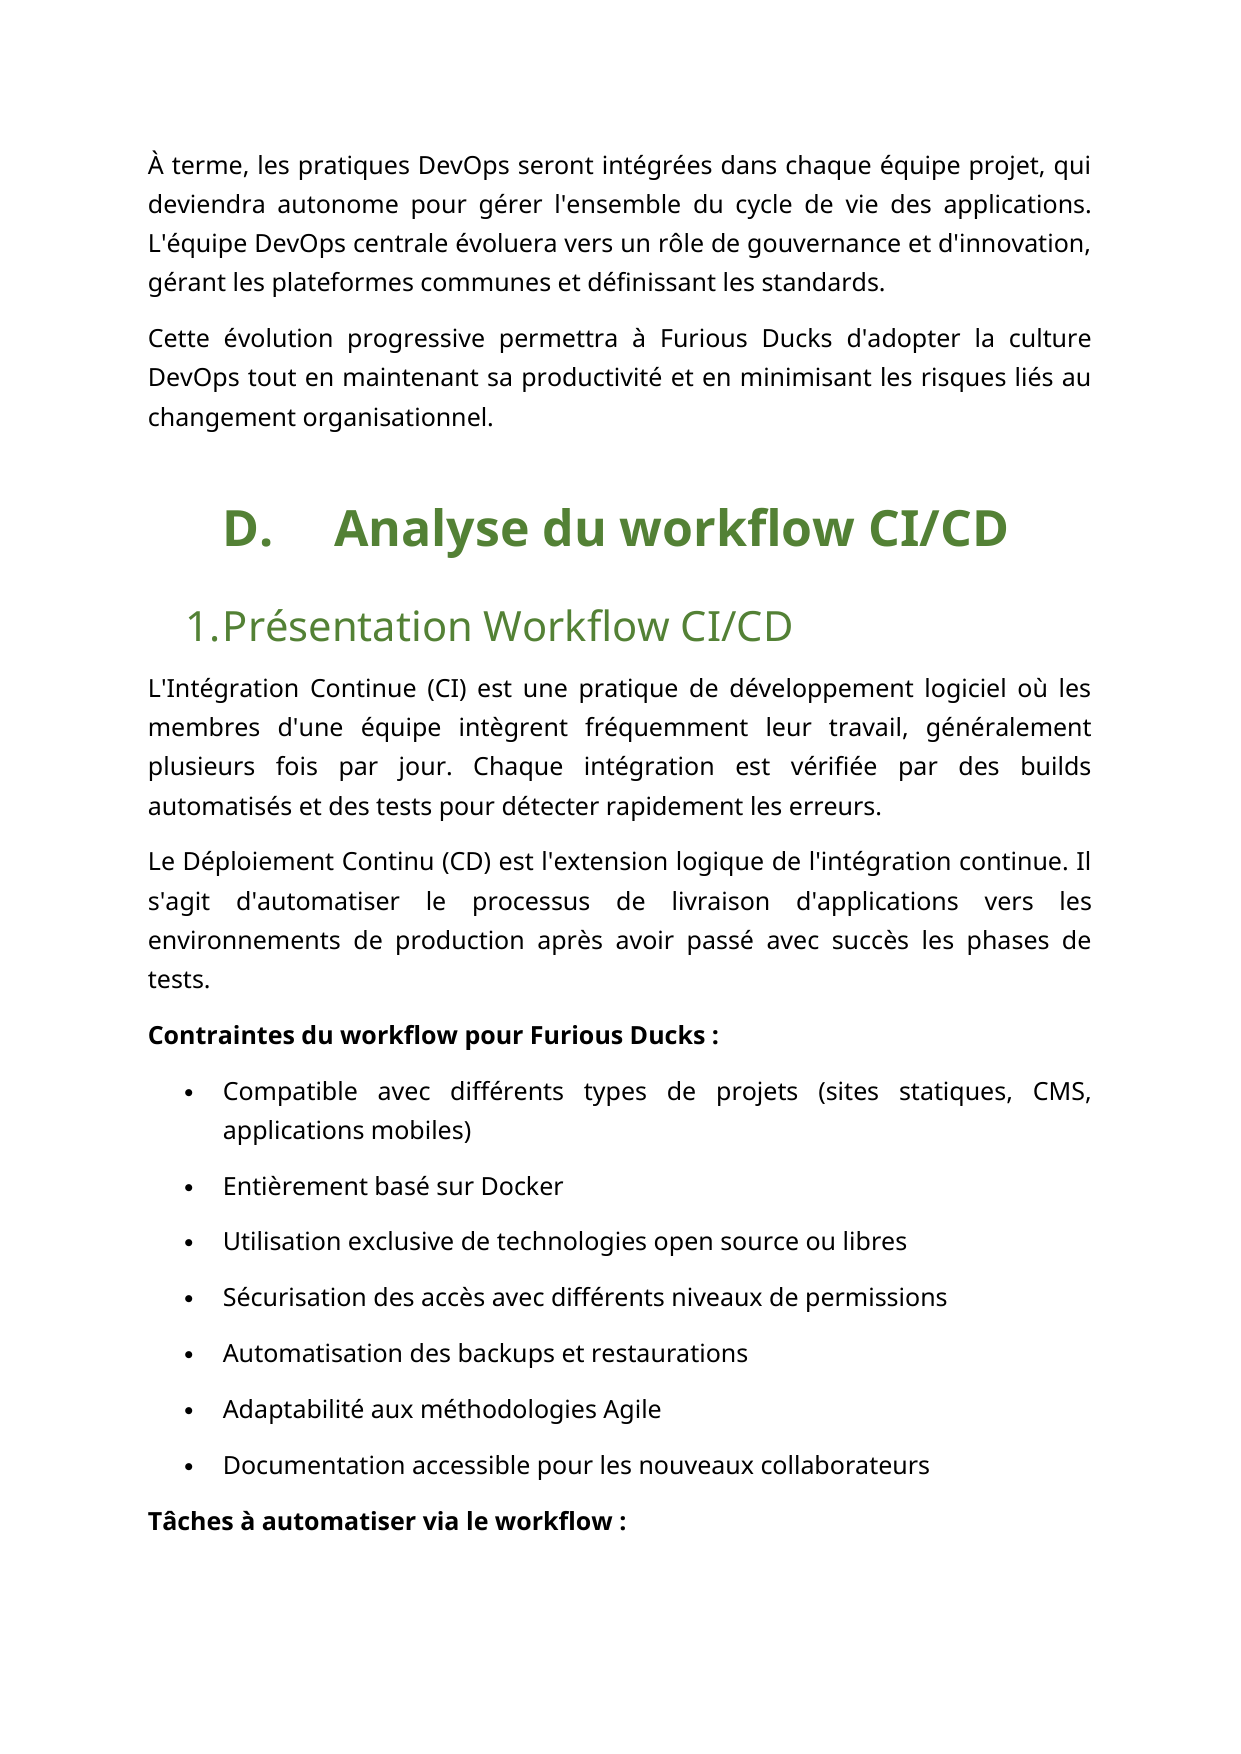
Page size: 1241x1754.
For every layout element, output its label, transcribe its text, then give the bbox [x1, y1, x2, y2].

text Tâches à automatiser via le workflow : [148, 1503, 1093, 1537]
list Utilisation exclusive de technologies open source ou libres [185, 1224, 1093, 1258]
list Entièrement basé sur Docker [185, 1168, 1093, 1202]
text Contraintes du workflow pour Furious Ducks : [148, 1017, 1093, 1051]
list Présentation Workflow CI/CD [185, 597, 1093, 653]
list Automatisation des backups et restaurations [185, 1336, 1093, 1370]
text L'Intégration Continue (CI) est une pratique de développement logiciel où les membres d'une équipe intègrent fréquemment leur travail, généralement plusieurs fois par jour. Chaque intégration est vérifiée par des builds automatisés et des tests pour détecter rapidement les erreurs. [148, 671, 1093, 822]
text À terme, les pratiques DevOps seront intégrées dans chaque équipe projet, qui deviendra autonome pour gérer l'ensemble du cycle de vie des applications. L'équipe DevOps centrale évoluera vers un rôle de gouvernance et d'innovation, gérant les plateformes communes et définissant les standards. [148, 148, 1093, 299]
list Analyse du workflow CI/CD [223, 493, 1093, 561]
list Adaptabilité aux méthodologies Agile [185, 1392, 1093, 1426]
list Documentation accessible pour les nouveaux collaborateurs [185, 1447, 1093, 1481]
list Compatible avec différents types de projets (sites statiques, CMS, applications mobiles) [185, 1073, 1093, 1146]
list Sécurisation des accès avec différents niveaux de permissions [185, 1280, 1093, 1314]
text Le Déploiement Continu (CD) est l'extension logique de l'intégration continue. Il s'agit d'automatiser le processus de livraison d'applications vers les environnements de production après avoir passé avec succès les phases de tests. [148, 844, 1093, 996]
text Cette évolution progressive permettra à Furious Ducks d'adopter la culture DevOps tout en maintenant sa productivité et en minimisant les risques liés au changement organisationnel. [148, 321, 1093, 433]
